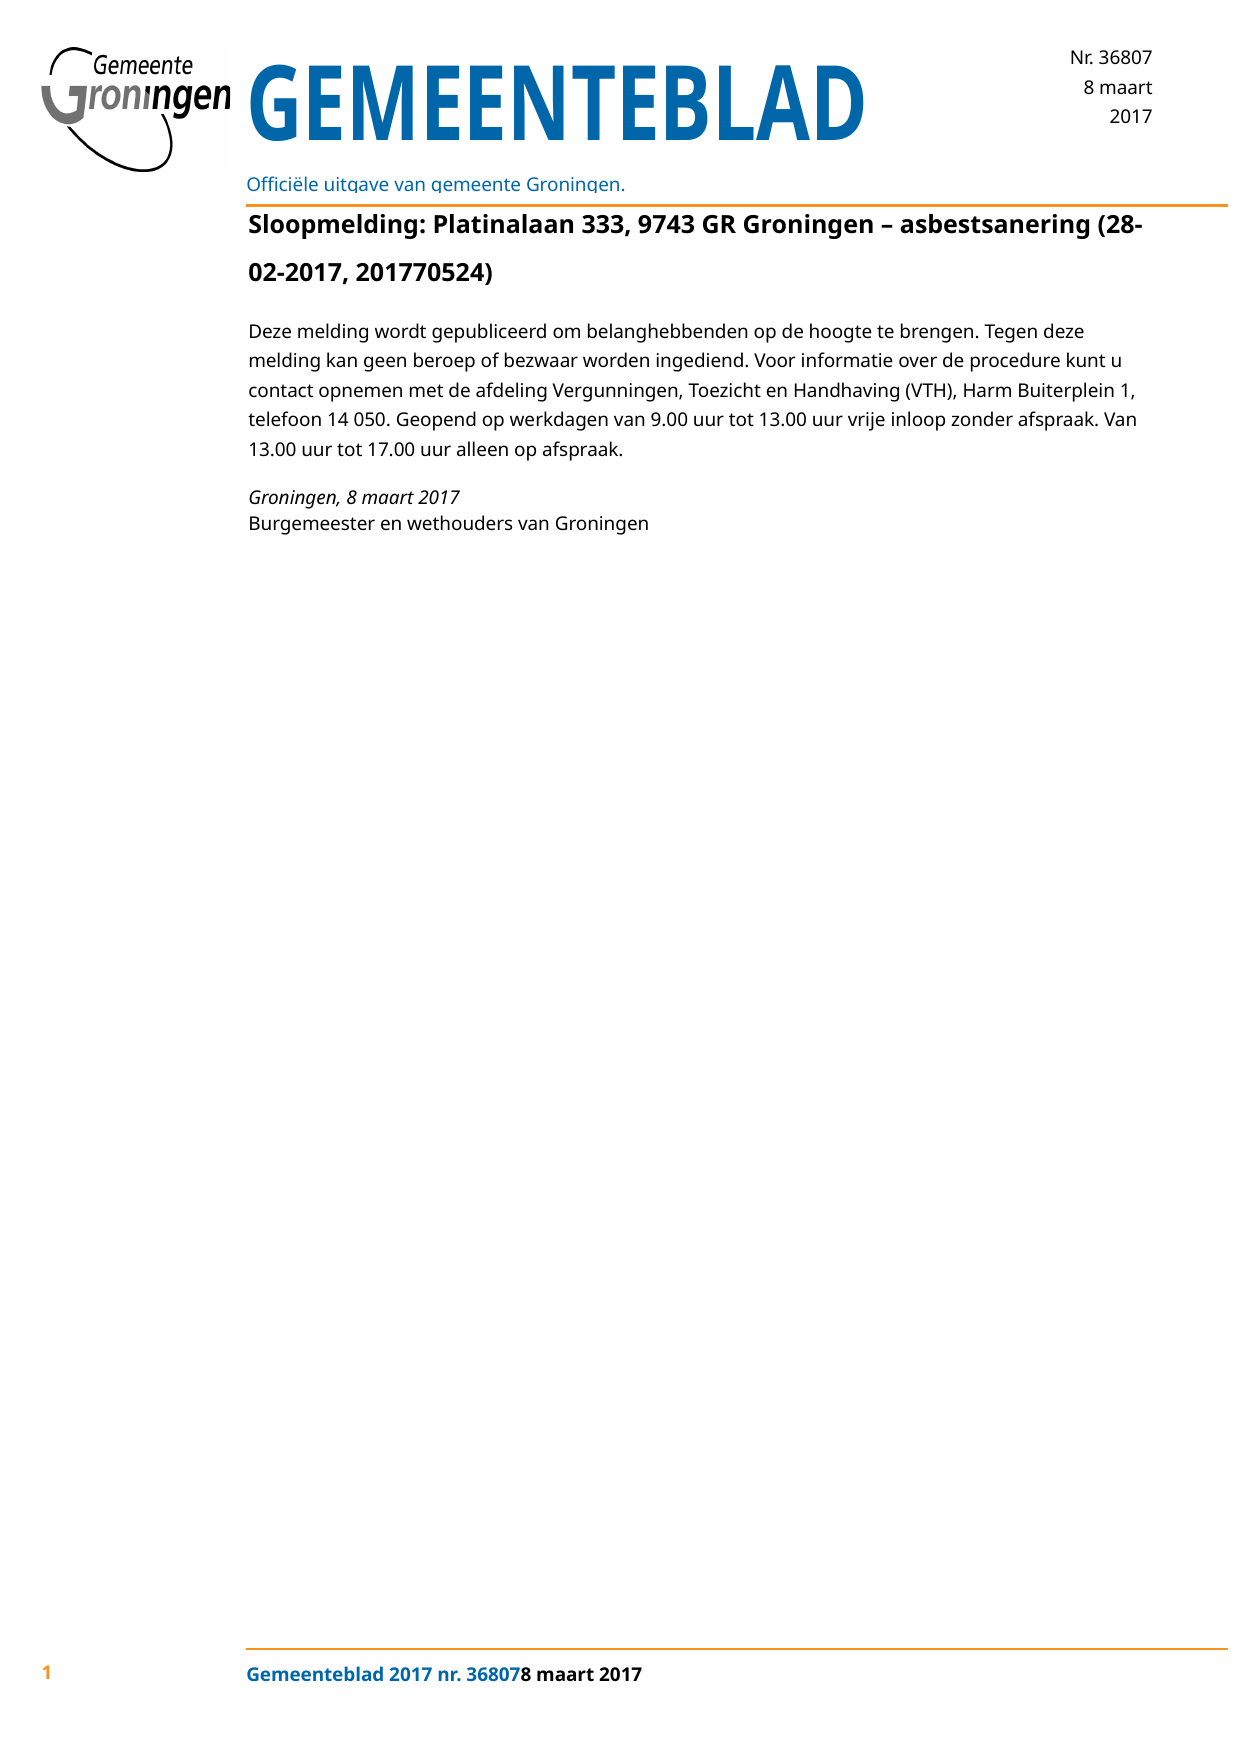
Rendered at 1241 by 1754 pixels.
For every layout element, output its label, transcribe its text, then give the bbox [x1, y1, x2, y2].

text Sloopmelding: Platinalaan 333, 9743 GR Groningen – asbestsanering (28-02-2017, 201770524) [248, 207, 1152, 288]
text Groningen, 8 maart 2017 [248, 484, 1152, 510]
picture [41, 47, 231, 172]
text Deze melding wordt gepubliceerd om belanghebbenden op de hoogte te brengen. Tegen deze melding kan geen beroep of bezwaar worden ingediend. Voor informatie over de procedure kunt u contact opnemen met de afdeling Vergunningen, Toezicht en Handhaving (VTH), Harm Buiterplein 1, telefoon 14 050. Geopend op werkdagen van 9.00 uur tot 13.00 uur vrije inloop zonder afspraak. Van 13.00 uur tot 17.00 uur alleen op afspraak. [248, 318, 1152, 462]
text Burgemeester en wethouders van Groningen [248, 510, 1152, 536]
